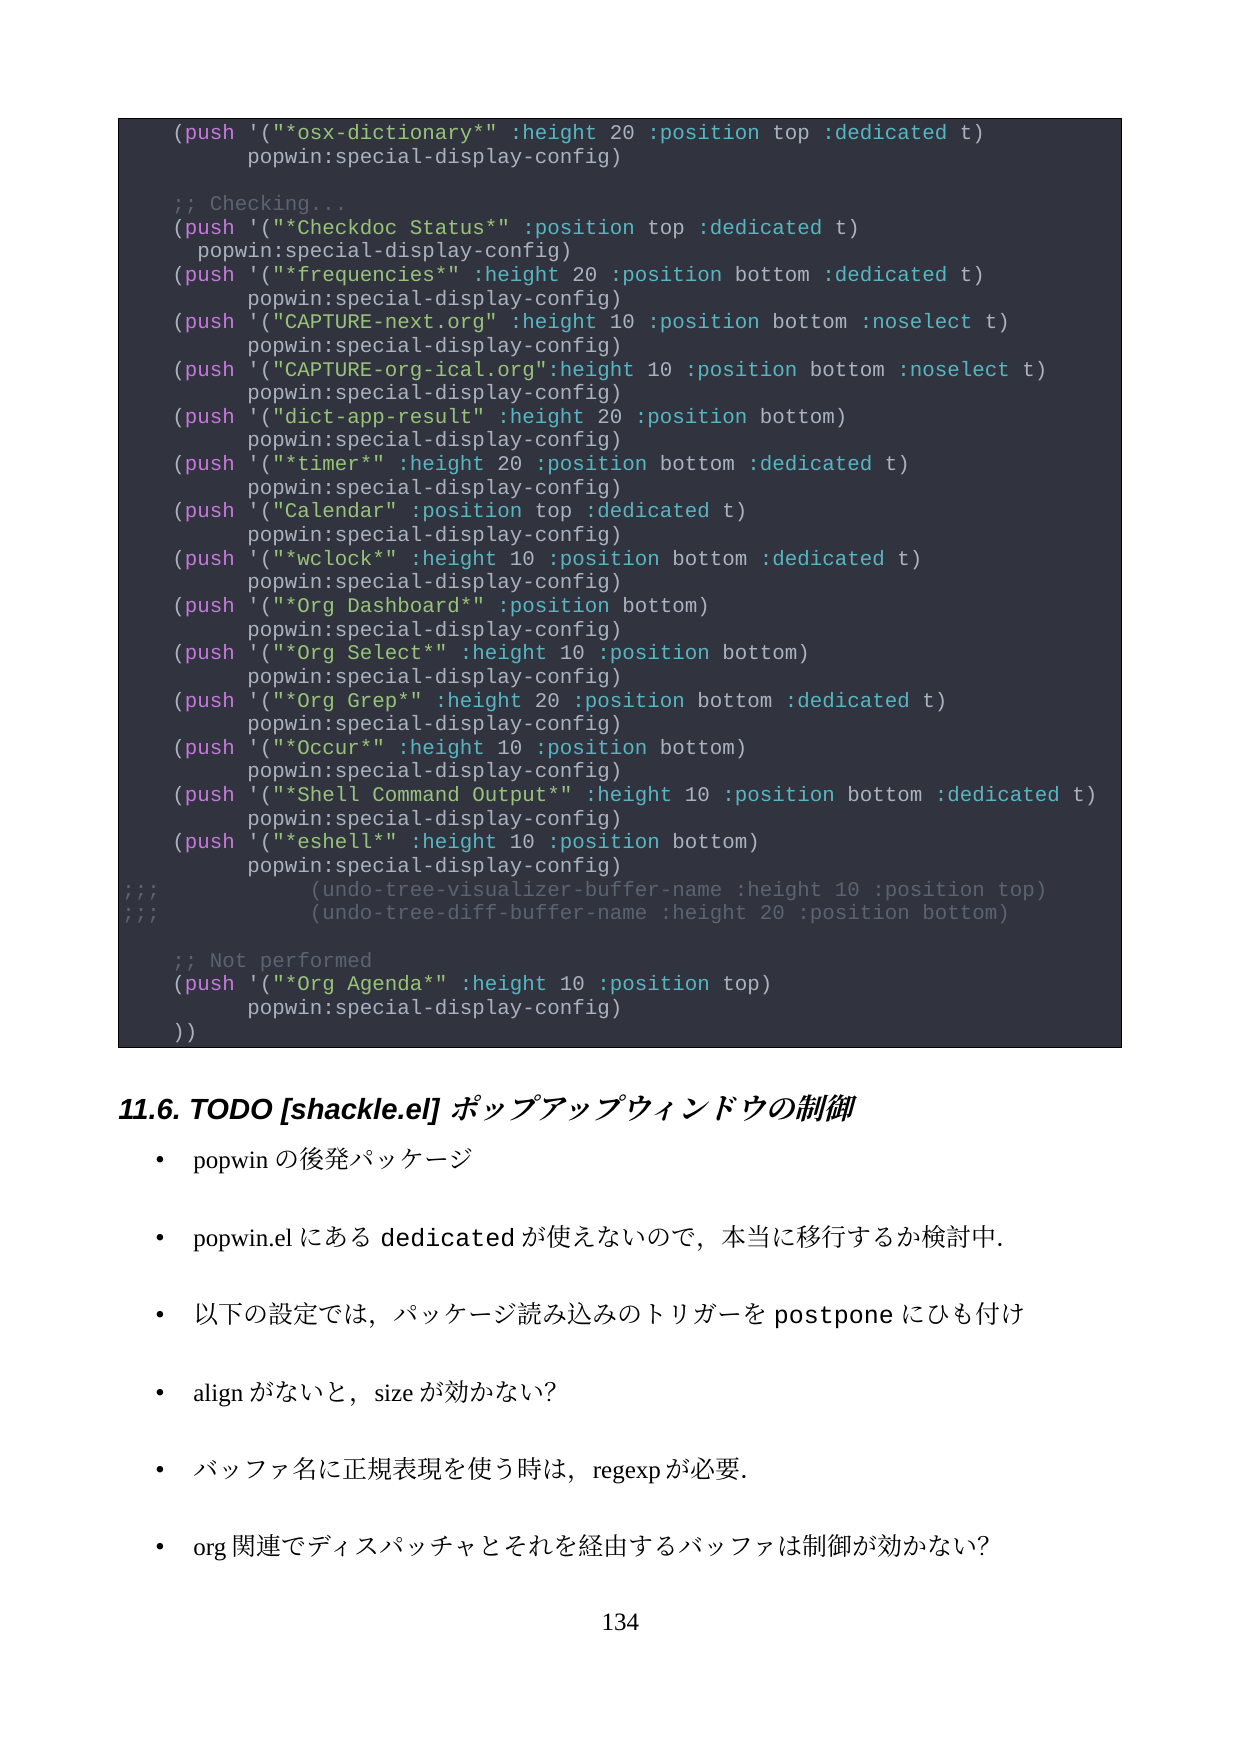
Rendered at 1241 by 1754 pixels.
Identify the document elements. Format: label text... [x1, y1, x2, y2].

list popwin.el にある dedicated が使えないので，本当に移行するか検討中． [156, 1217, 1122, 1282]
text (push '("*Checkdoc Status*" :position top :dedicated t) [119, 213, 1121, 236]
text popwin:special-display-config) [119, 993, 1121, 1017]
text ;;; (undo-tree-diff-buffer-name :height 20 :position bottom) [119, 898, 1121, 922]
text ;; Checking... [119, 189, 1121, 213]
text popwin:special-display-config) [119, 567, 1121, 591]
text (push '("CAPTURE-next.org" :height 10 :position bottom :noselect t) [119, 307, 1121, 331]
list org関連でディスパッチャとそれを経由するバッファは制御が効かない？ [156, 1527, 1122, 1562]
text ;; Not performed [119, 946, 1121, 969]
text )) [119, 1017, 1121, 1047]
text (push '("*eshell*" :height 10 :position bottom) [119, 827, 1121, 851]
text (push '("*Org Dashboard*" :position bottom) [119, 591, 1121, 615]
text (push '("*Org Agenda*" :height 10 :position top) [119, 969, 1121, 993]
text (push '("CAPTURE-org-ical.org":height 10 :position bottom :noselect t) [119, 354, 1121, 378]
text popwin:special-display-config) [119, 615, 1121, 638]
text popwin:special-display-config) [119, 709, 1121, 733]
list popwin の後発パッケージ [156, 1140, 1122, 1205]
text (push '("*frequencies*" :height 20 :position bottom :dedicated t) [119, 260, 1121, 284]
text popwin:special-display-config) [119, 236, 1121, 260]
text (push '("*Org Grep*" :height 20 :position bottom :dedicated t) [119, 686, 1121, 709]
list 以下の設定では，パッケージ読み込みのトリガーを postpone にひも付け [156, 1295, 1122, 1360]
text (push '("*osx-dictionary*" :height 20 :position top :dedicated t) [119, 119, 1121, 142]
text (push '("*wclock*" :height 10 :position bottom :dedicated t) [119, 544, 1121, 567]
text popwin:special-display-config) [119, 804, 1121, 827]
text (push '("dict-app-result" :height 20 :position bottom) [119, 402, 1121, 426]
text (push '("*Org Select*" :height 10 :position bottom) [119, 638, 1121, 662]
text popwin:special-display-config) [119, 426, 1121, 449]
text (push '("*Occur*" :height 10 :position bottom) [119, 733, 1121, 757]
text (push '("*timer*" :height 20 :position bottom :dedicated t) [119, 449, 1121, 473]
list align がないと，size が効かない？ [156, 1372, 1122, 1437]
text (push '("*Shell Command Output*" :height 10 :position bottom :dedicated t) [119, 780, 1121, 804]
subtitle TODO [shackle.el] ポップアップウィンドウの制御 [118, 1086, 1122, 1127]
text popwin:special-display-config) [119, 284, 1121, 307]
text popwin:special-display-config) [119, 378, 1121, 402]
list バッファ名に正規表現を使う時は，regexpが必要． [156, 1449, 1122, 1514]
text popwin:special-display-config) [119, 757, 1121, 780]
text popwin:special-display-config) [119, 331, 1121, 354]
text popwin:special-display-config) [119, 851, 1121, 875]
text popwin:special-display-config) [119, 473, 1121, 496]
text ;;; (undo-tree-visualizer-buffer-name :height 10 :position top) [119, 875, 1121, 898]
text popwin:special-display-config) [119, 662, 1121, 686]
text (push '("Calendar" :position top :dedicated t) [119, 496, 1121, 520]
text popwin:special-display-config) [119, 142, 1121, 165]
text popwin:special-display-config) [119, 520, 1121, 544]
